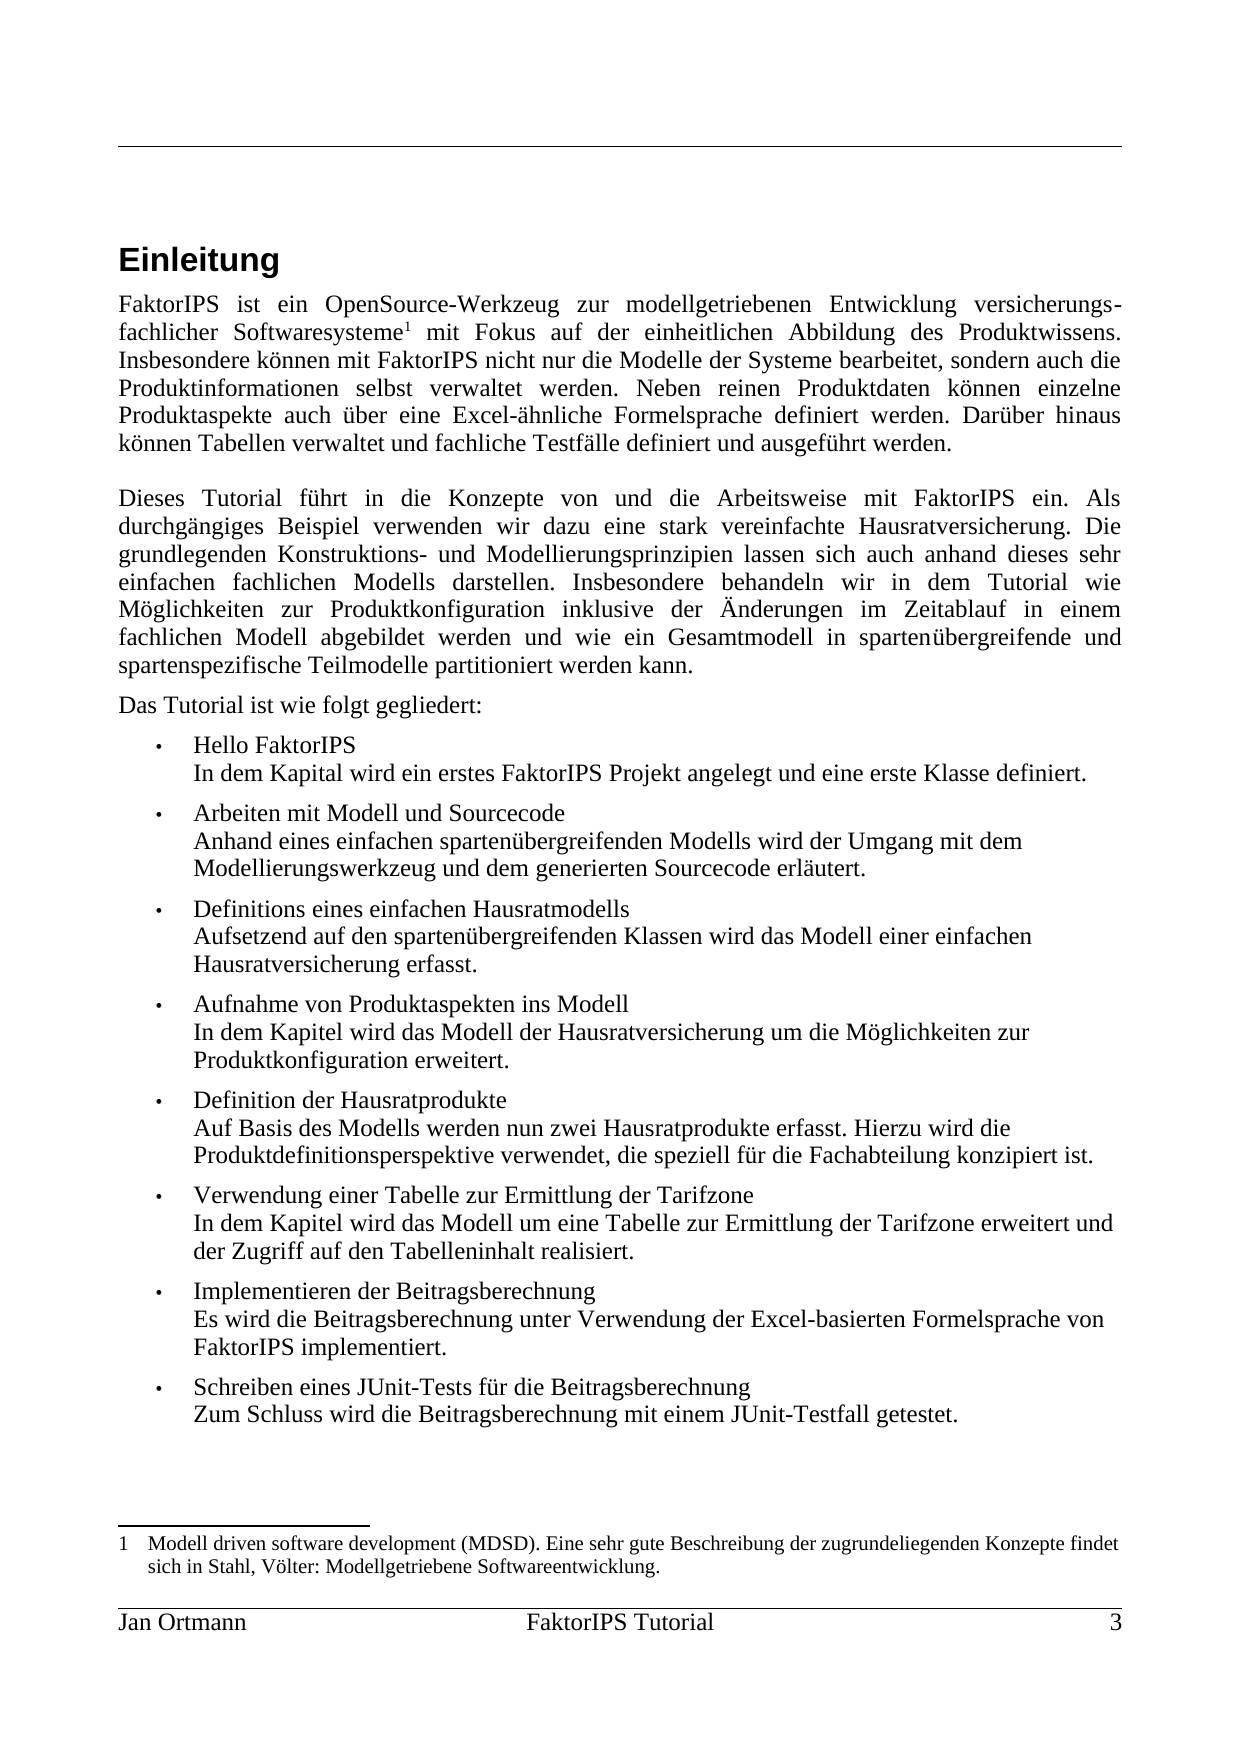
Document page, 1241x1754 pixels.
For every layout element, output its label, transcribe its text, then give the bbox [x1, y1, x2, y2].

list Implementieren der Beitragsberechnung Es wird die Beitragsberechnung unter Verwendung der Excel-basierten Formelsprache von FaktorIPS implementiert. [156, 1277, 1122, 1360]
list Definition der Hausratprodukte Auf Basis des Modells werden nun zwei Hausratprodukte erfasst. Hierzu wird die Produktdefinitionsperspektive verwendet, die speziell für die Fachabteilung konzipiert ist. [156, 1086, 1122, 1169]
list Verwendung einer Tabelle zur Ermittlung der Tarifzone In dem Kapitel wird das Modell um eine Tabelle zur Ermittlung der Tarifzone erweitert und der Zugriff auf den Tabelleninhalt realisiert. [156, 1182, 1122, 1265]
list Schreiben eines JUnit-Tests für die Beitragsberechnung Zum Schluss wird die Beitragsberechnung mit einem JUnit-Testfall getestet. [156, 1373, 1122, 1428]
list Hello FaktorIPS In dem Kapital wird ein erstes FaktorIPS Projekt angelegt und eine erste Klasse definiert. [156, 731, 1122, 787]
list Arbeiten mit Modell und Sourcecode Anhand eines einfachen spartenübergreifenden Modells wird der Umgang mit dem Modellierungswerkzeug und dem generierten Sourcecode erläutert. [156, 799, 1122, 882]
list Definitions eines einfachen Hausratmodells Aufsetzend auf den spartenübergreifenden Klassen wird das Modell einer einfachen Hausratversicherung erfasst. [156, 895, 1122, 978]
text FaktorIPS ist ein OpenSource-Werkzeug zur modellgetriebenen Entwicklung versicherungs­fachlicher Softwaresysteme mit Fokus auf der einheitlichen Abbildung des Produktwissens. Insbesondere können mit FaktorIPS nicht nur die Modelle der Systeme bearbeitet, sondern auch die Produktinformationen selbst verwaltet werden. Neben reinen Produktdaten können einzelne Produktaspekte auch über eine Excel-ähnliche Formelsprache definiert werden. Darüber hinaus können Tabellen verwaltet und fachliche Testfälle definiert und ausgeführt werden. [118, 291, 1122, 457]
text Modell driven software development (MDSD). Eine sehr gute Beschreibung der zugrundeliegenden Konzepte findet sich in Stahl, Völter: Modellgetriebene Softwareentwicklung. [118, 1532, 1122, 1578]
text Dieses Tutorial führt in die Konzepte von und die Arbeitsweise mit FaktorIPS ein. Als durchgängiges Beispiel verwenden wir dazu eine stark vereinfachte Hausratversicherung. Die grundlegenden Konstruktions- und Modellierungsprinzipien lassen sich auch anhand dieses sehr einfachen fachlichen Modells darstellen. Insbesondere behandeln wir in dem Tutorial wie Möglichkeiten zur Produktkonfiguration inklusive der Änderungen im Zeitablauf in einem fachlichen Modell abgebildet werden und wie ein Gesamtmodell in sparten­übergreifende und sparten­spezifische Teilmodelle partitioniert werden kann. [118, 484, 1122, 678]
text Das Tutorial ist wie folgt gegliedert: [118, 691, 1122, 719]
list Aufnahme von Produktaspekten ins Modell In dem Kapitel wird das Modell der Hausratversicherung um die Möglichkeiten zur Produktkonfiguration erweitert. [156, 990, 1122, 1073]
subtitle Einleitung [118, 241, 1122, 278]
